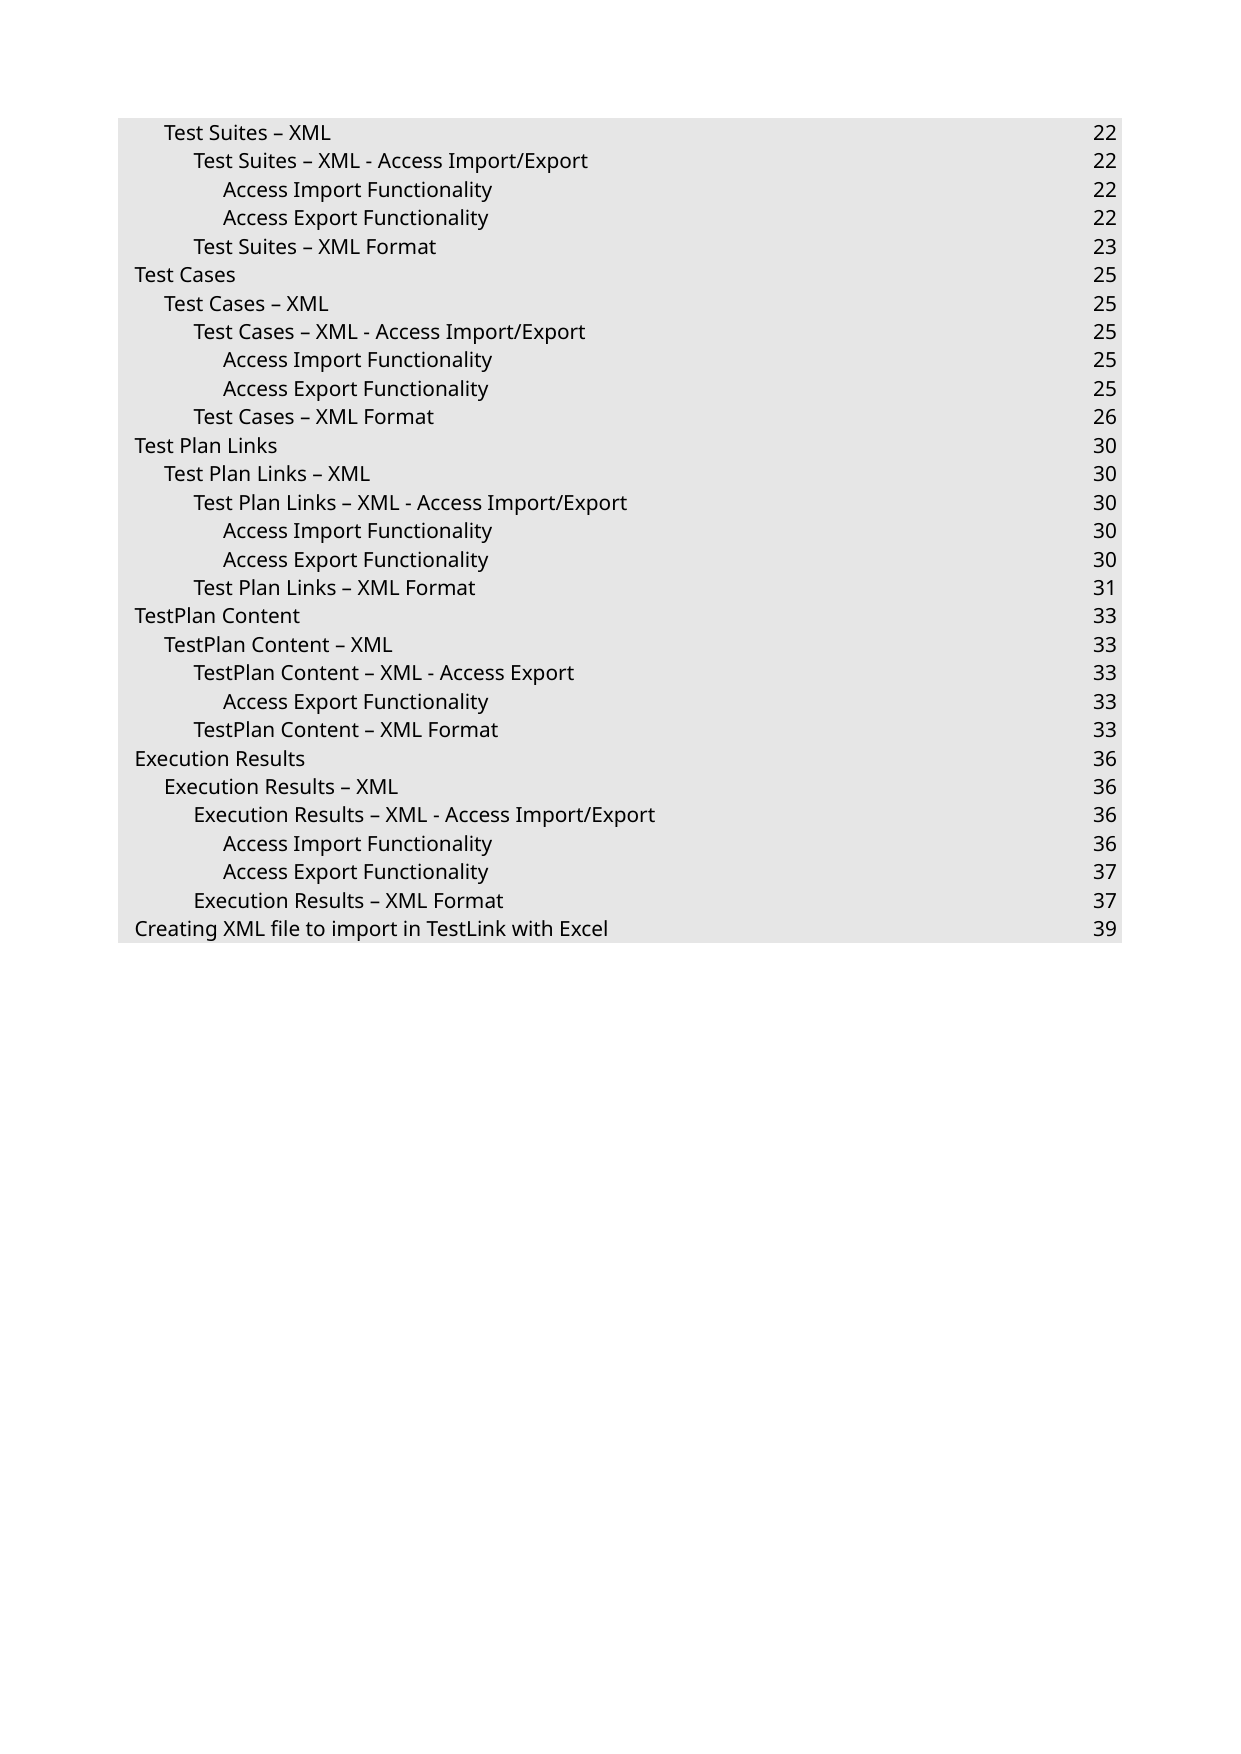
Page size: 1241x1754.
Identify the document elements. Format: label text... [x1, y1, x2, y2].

text Access Import Functionality 30 [207, 516, 1122, 545]
text Test Suites – XML - Access Import/Export 22 [177, 147, 1122, 175]
text Execution Results – XML 36 [148, 772, 1122, 801]
text Test Plan Links – XML Format 31 [177, 573, 1122, 602]
text Access Export Functionality 22 [207, 203, 1122, 232]
text Access Export Functionality 25 [207, 374, 1122, 402]
text Test Cases – XML - Access Import/Export 25 [177, 317, 1122, 346]
text Test Cases – XML 25 [148, 289, 1122, 317]
text Test Plan Links – XML 30 [148, 459, 1122, 488]
text Access Import Functionality 25 [207, 346, 1122, 374]
text Execution Results – XML - Access Import/Export 36 [177, 801, 1122, 829]
text Access Import Functionality 36 [207, 829, 1122, 857]
text Execution Results – XML Format 37 [177, 886, 1122, 914]
text Access Export Functionality 30 [207, 545, 1122, 573]
text Execution Results 36 [118, 744, 1122, 772]
text Test Plan Links – XML - Access Import/Export 30 [177, 488, 1122, 516]
text TestPlan Content – XML 33 [148, 630, 1122, 658]
text Test Plan Links 30 [118, 431, 1122, 459]
text Test Cases – XML Format 26 [177, 402, 1122, 431]
text TestPlan Content – XML Format 33 [177, 715, 1122, 744]
text Creating XML file to import in TestLink with Excel 39 [118, 914, 1122, 943]
text Test Cases 25 [118, 260, 1122, 289]
text Test Suites – XML 22 [148, 118, 1122, 147]
text Access Import Functionality 22 [207, 175, 1122, 203]
text Test Suites – XML Format 23 [177, 232, 1122, 260]
text Access Export Functionality 33 [207, 687, 1122, 715]
text TestPlan Content – XML - Access Export 33 [177, 658, 1122, 687]
text Access Export Functionality 37 [207, 857, 1122, 886]
text TestPlan Content 33 [118, 602, 1122, 630]
